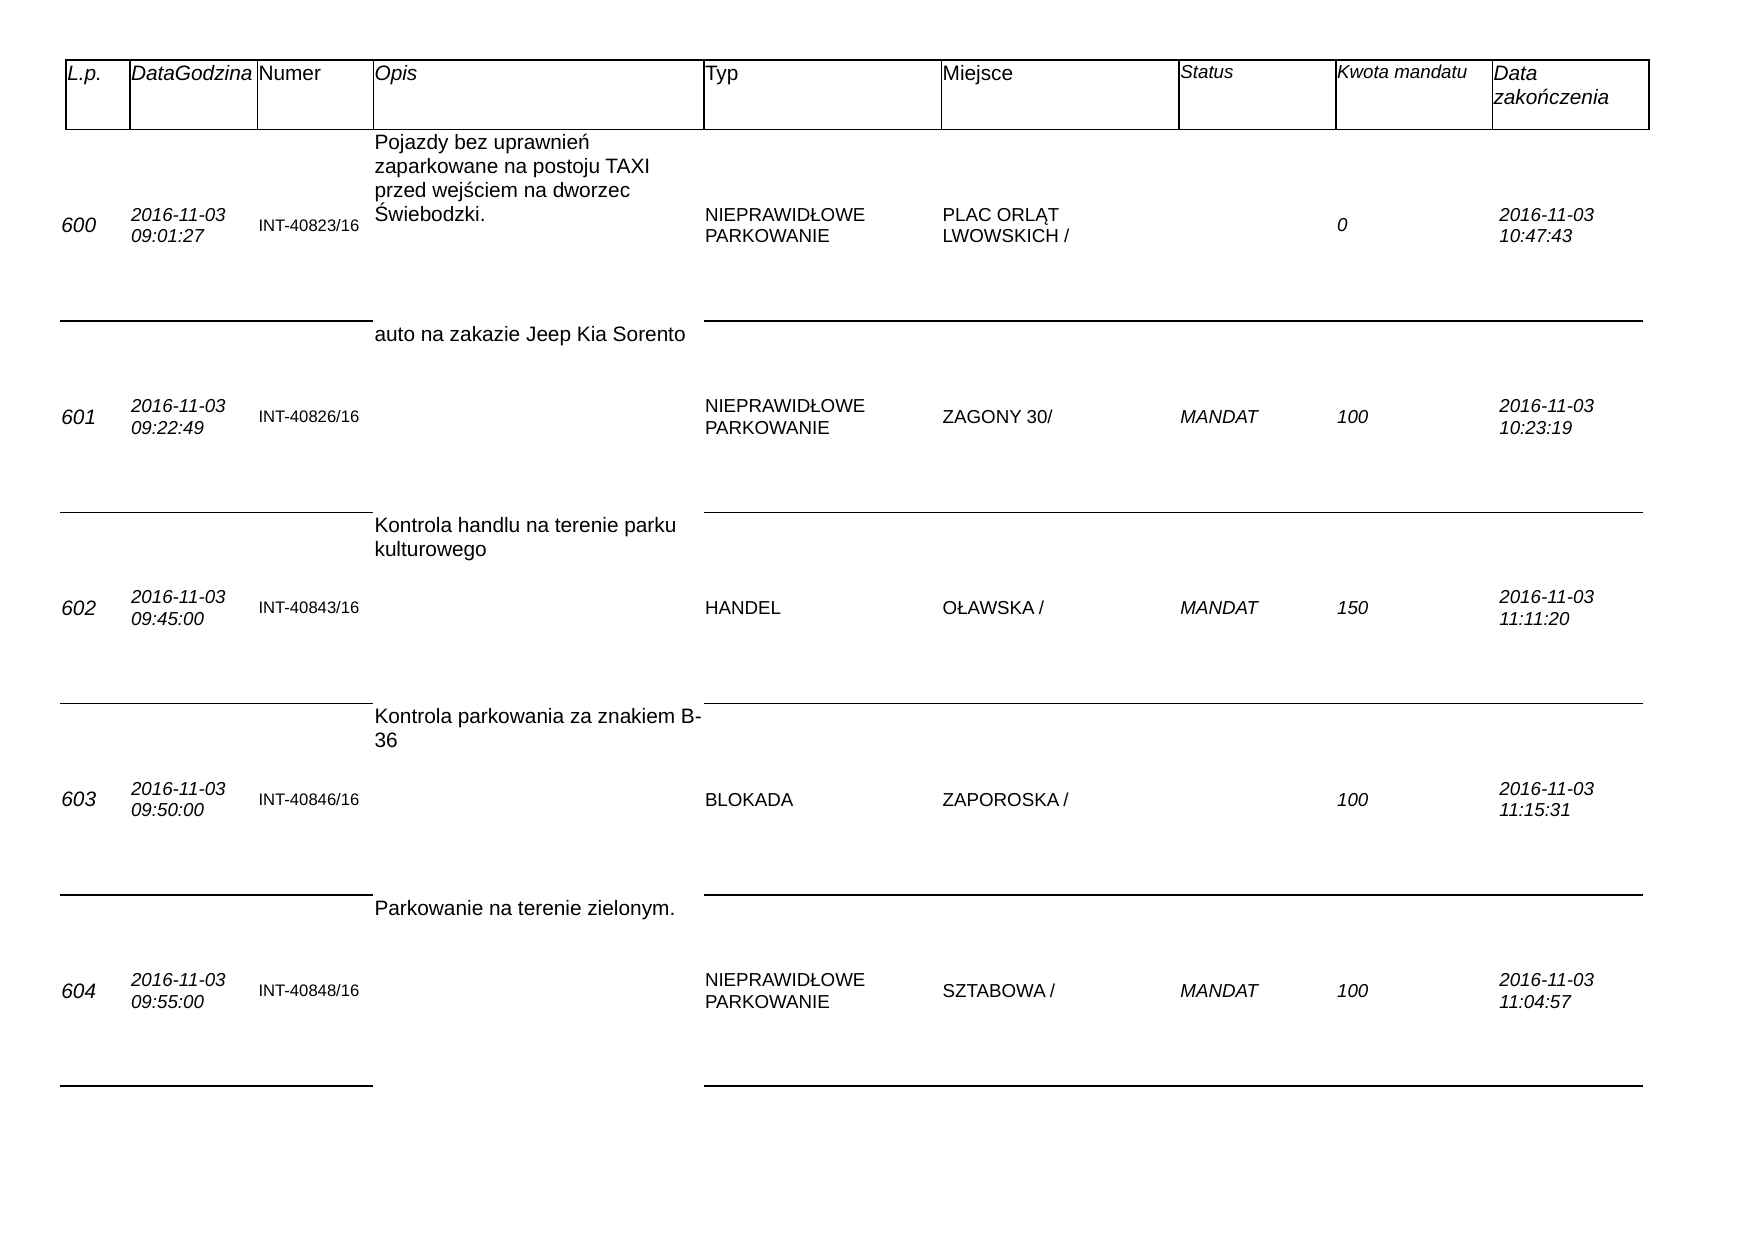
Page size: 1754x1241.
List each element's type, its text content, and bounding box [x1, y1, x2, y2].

table_cell 602 [60, 513, 130, 703]
table_header L.p. [67, 61, 129, 129]
table_cell Kontrola handlu na terenie parku kulturowego [373, 511, 704, 703]
table_header Miejsce [942, 61, 1178, 129]
table_header Typ [705, 61, 941, 129]
table_cell MANDAT [1179, 896, 1336, 1085]
table_cell 2016-11-03 11:11:20 [1498, 513, 1643, 703]
table_cell 100 [1336, 322, 1498, 511]
table_header Data zakończenia [1493, 61, 1648, 129]
table_cell [1643, 894, 1649, 1085]
table_cell MANDAT [1179, 322, 1336, 511]
table_cell INT-40848/16 [257, 896, 373, 1085]
table_cell auto na zakazie Jeep Kia Sorento [373, 320, 704, 511]
table_cell HANDEL [704, 513, 941, 703]
table_header Status [1180, 61, 1335, 129]
table_header Numer [258, 61, 373, 129]
table_cell [1643, 130, 1649, 320]
table_cell 100 [1336, 704, 1498, 894]
table_cell ZAGONY 30/ [941, 322, 1179, 511]
table_cell MANDAT [1179, 513, 1336, 703]
table_cell [1643, 320, 1649, 511]
table_cell INT-40823/16 [257, 130, 373, 320]
table_cell [1643, 511, 1649, 703]
table_header Opis [374, 61, 703, 129]
table_cell 150 [1336, 513, 1498, 703]
table_cell INT-40843/16 [257, 513, 373, 703]
table_cell 600 [60, 129, 130, 320]
table_cell 2016-11-03 09:45:00 [130, 513, 257, 703]
table_cell NIEPRAWIDŁOWE PARKOWANIE [704, 322, 941, 511]
table_cell 603 [60, 704, 130, 894]
table_cell 2016-11-03 10:23:19 [1498, 322, 1643, 511]
table_cell BLOKADA [704, 704, 941, 894]
table_cell [1643, 703, 1649, 894]
table_cell NIEPRAWIDŁOWE PARKOWANIE [704, 130, 941, 320]
table_cell 601 [60, 322, 130, 511]
table_cell INT-40846/16 [257, 704, 373, 894]
table_cell 2016-11-03 11:15:31 [1498, 704, 1643, 894]
table_header DataGodzina [131, 61, 257, 129]
table_cell [1179, 130, 1336, 320]
table_cell 100 [1336, 896, 1498, 1085]
table_cell 0 [1336, 130, 1498, 320]
table_cell 2016-11-03 09:55:00 [130, 896, 257, 1085]
table_header [60, 59, 65, 129]
table_cell INT-40826/16 [257, 322, 373, 511]
table_header Kwota mandatu [1337, 61, 1492, 129]
table_cell Pojazdy bez uprawnień zaparkowane na postoju TAXI przed wejściem na dworzec Świebodzki. [373, 130, 704, 320]
table_cell OŁAWSKA / [941, 513, 1179, 703]
table_cell 2016-11-03 09:01:27 [130, 130, 257, 320]
table_cell Kontrola parkowania za znakiem B-36 [373, 703, 704, 894]
table_cell PLAC ORLĄT LWOWSKICH / [941, 130, 1179, 320]
table_cell Parkowanie na terenie zielonym. [373, 894, 704, 1085]
table_cell 2016-11-03 09:22:49 [130, 322, 257, 511]
table_cell [1179, 704, 1336, 894]
table_cell SZTABOWA / [941, 896, 1179, 1085]
table_cell 2016-11-03 10:47:43 [1498, 130, 1643, 320]
table_cell NIEPRAWIDŁOWE PARKOWANIE [704, 896, 941, 1085]
table_cell 2016-11-03 09:50:00 [130, 704, 257, 894]
table_cell 2016-11-03 11:04:57 [1498, 896, 1643, 1085]
table_cell 604 [60, 896, 130, 1085]
table_cell ZAPOROSKA / [941, 704, 1179, 894]
